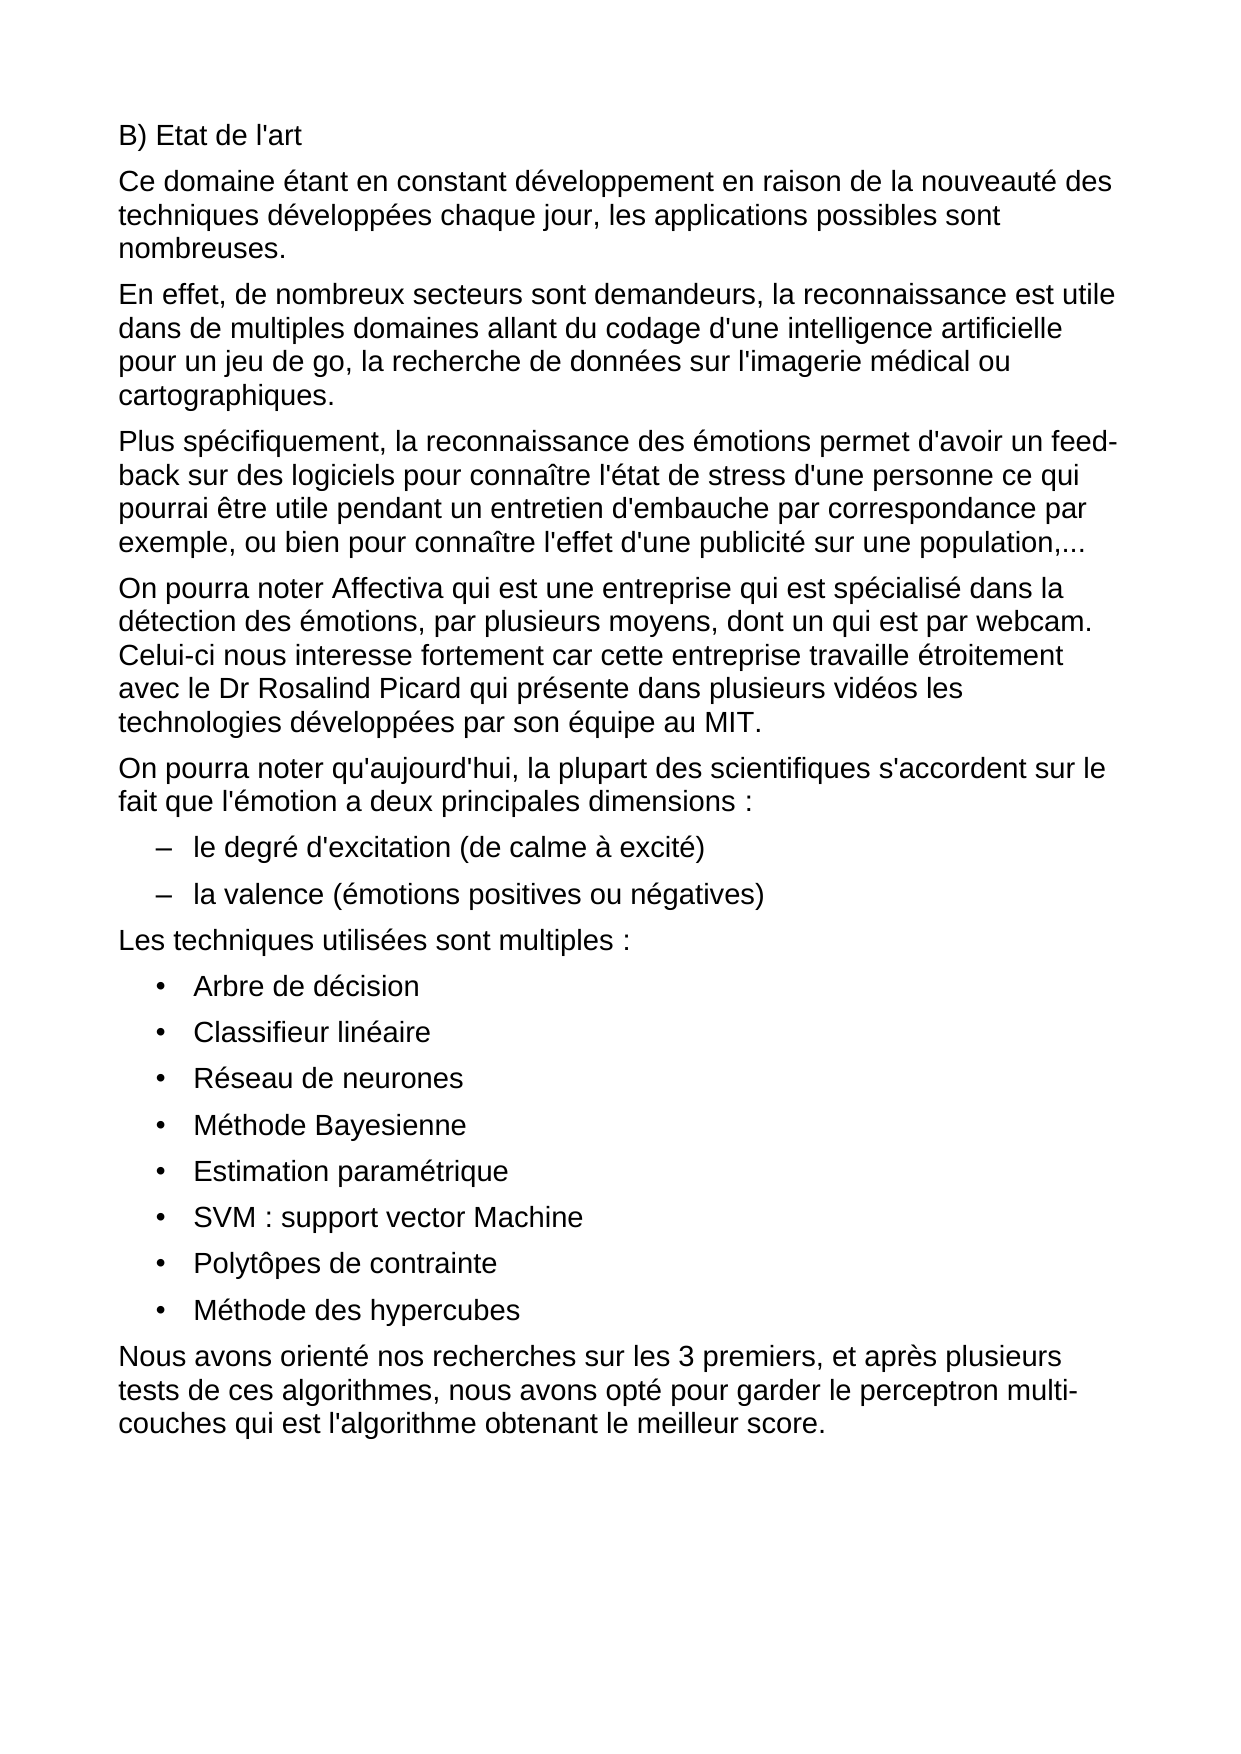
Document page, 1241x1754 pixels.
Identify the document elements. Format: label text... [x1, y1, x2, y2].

text En effet, de nombreux secteurs sont demandeurs, la reconnaissance est utile dans de multiples domaines allant du codage d'une intelligence artificielle pour un jeu de go, la recherche de données sur l'imagerie médical ou cartographiques. [118, 277, 1122, 411]
text Plus spécifiquement, la reconnaissance des émotions permet d'avoir un feed-back sur des logiciels pour connaître l'état de stress d'une personne ce qui pourrai être utile pendant un entretien d'embauche par correspondance par exemple, ou bien pour connaître l'effet d'une publicité sur une population,... [118, 424, 1122, 558]
list Méthode des hypercubes [156, 1293, 1122, 1326]
text On pourra noter Affectiva qui est une entreprise qui est spécialisé dans la détection des émotions, par plusieurs moyens, dont un qui est par webcam. Celui-ci nous interesse fortement car cette entreprise travaille étroitement avec le Dr Rosalind Picard qui présente dans plusieurs vidéos les technologies développées par son équipe au MIT. [118, 571, 1122, 738]
text On pourra noter qu'aujourd'hui, la plupart des scientifiques s'accordent sur le fait que l'émotion a deux principales dimensions : [118, 751, 1122, 818]
text Nous avons orienté nos recherches sur les 3 premiers, et après plusieurs tests de ces algorithmes, nous avons opté pour garder le perceptron multi-couches qui est l'algorithme obtenant le meilleur score. [118, 1339, 1122, 1439]
list le degré d'excitation (de calme à excité) [156, 830, 1122, 864]
list Réseau de neurones [156, 1061, 1122, 1095]
list Estimation paramétrique [156, 1154, 1122, 1188]
text Ce domaine étant en constant développement en raison de la nouveauté des techniques développées chaque jour, les applications possibles sont nombreuses. [118, 164, 1122, 265]
text B) Etat de l'art [118, 118, 1122, 152]
list Polytôpes de contrainte [156, 1246, 1122, 1280]
list SVM : support vector Machine [156, 1200, 1122, 1234]
list Classifieur linéaire [156, 1015, 1122, 1049]
list la valence (émotions positives ou négatives) [156, 877, 1122, 910]
list Méthode Bayesienne [156, 1108, 1122, 1141]
list Arbre de décision [156, 969, 1122, 1003]
text Les techniques utilisées sont multiples : [118, 923, 1122, 956]
